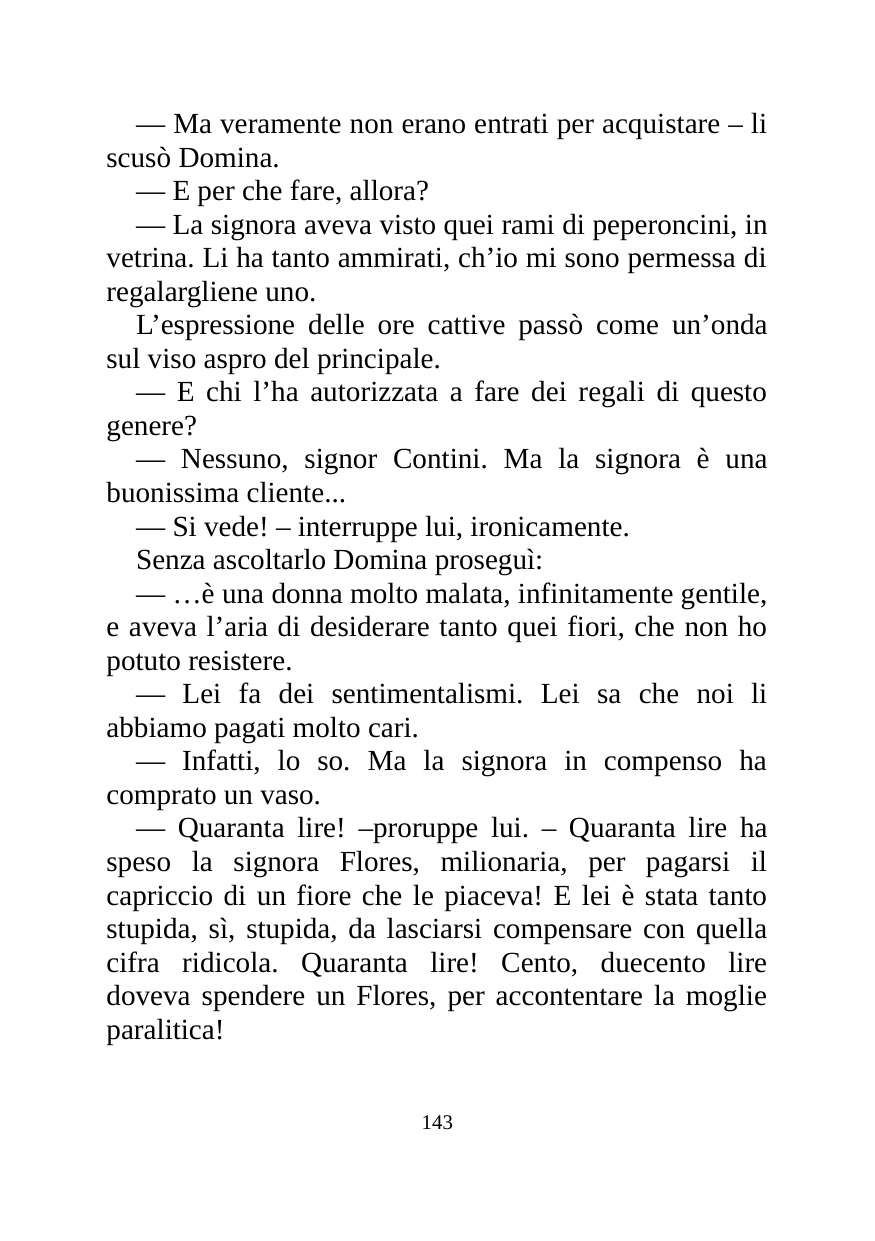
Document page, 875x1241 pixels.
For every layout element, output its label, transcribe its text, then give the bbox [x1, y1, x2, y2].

text — Ma veramente non erano entrati per acquistare – li scusò Domina. [106, 106, 768, 173]
text — Nessuno, signor Contini. Ma la signora è una buonissima cliente... [106, 442, 768, 509]
text — La signora aveva visto quei rami di peperoncini, in vetrina. Li ha tanto ammirati, ch’io mi sono permessa di regalargliene uno. [106, 207, 768, 307]
text Senza ascoltarlo Domina proseguì: [106, 542, 768, 576]
text — Infatti, lo so. Ma la signora in compenso ha comprato un vaso. [106, 743, 768, 811]
text — Si vede! – interruppe lui, ironicamente. [106, 509, 768, 542]
text — Lei fa dei sentimentalismi. Lei sa che noi li abbiamo pagati molto cari. [106, 676, 768, 743]
text — E chi l’ha autorizzata a fare dei regali di questo genere? [106, 374, 768, 442]
text — Quaranta lire! –proruppe lui. – Quaranta lire ha speso la signora Flores, milionaria, per pagarsi il capriccio di un fiore che le piaceva! E lei è stata tanto stupida, sì, stupida, da lasciarsi compensare con quella cifra ridicola. Quaranta lire! Cento, duecento lire doveva spendere un Flores, per accontentare la moglie paralitica! [106, 811, 768, 1045]
text L’espressione delle ore cattive passò come un’onda sul viso aspro del principale. [106, 307, 768, 374]
text — E per che fare, allora? [106, 173, 768, 207]
text — …è una donna molto malata, infinitamente gentile, e aveva l’aria di desiderare tanto quei fiori, che non ho potuto resistere. [106, 576, 768, 676]
